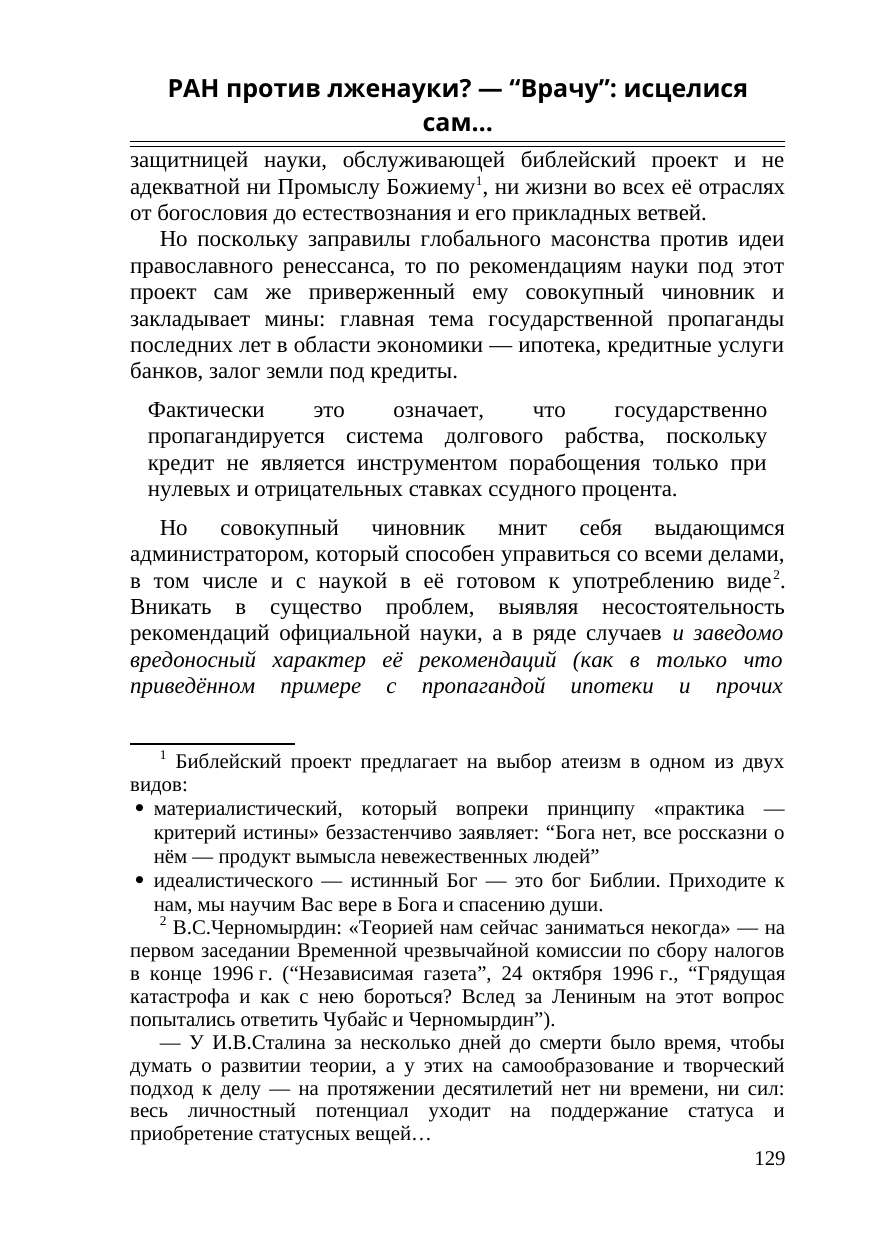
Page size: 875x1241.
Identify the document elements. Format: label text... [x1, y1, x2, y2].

list материалистический, который вопреки принципу «практика — критерий истины» беззастенчиво заявляет: “Бога нет, все россказни о нём — продукт вымысла невежественных людей” [136, 796, 785, 868]
text Библейский проект предлагает на выбор атеизм в одном из двух видов: [130, 750, 785, 796]
text Фактически это означает, что государственно пропагандируется система долгового рабства, поскольку кредит не является инструментом порабощения только при нулевых и отрицательных ставках ссудного процента. [148, 396, 768, 502]
text — У И.В.Сталина за несколько дней до смерти было время, чтобы думать о развитии теории, а у этих на самообразование и творческий подход к делу — на протяжении десятилетий нет ни времени, ни сил: весь личностный потенциал уходит на поддержание статуса и приобретение статусных вещей… [130, 1031, 785, 1145]
list идеалистического — истинный Бог — это бог Библии. Приходите к нам, мы научим Вас вере в Бога и спасению души. [136, 868, 785, 916]
text Но совокупный чиновник мнит себя выдающимся администратором, который способен управиться со всеми делами, в том числе и с наукой в её готовом к употреблению виде. Вникать в существо проблем, выявляя несостоятельность рекомендаций официальной науки, а в ряде случаев и заведомо вредоносный характер её рекомендаций (как в только что приведённом примере с пропагандой ипотеки и прочих [130, 514, 785, 698]
text защитницей науки, обслуживающей библейский проект и не адекватной ни Промыслу Божиему, ни жизни во всех её отраслях от богословия до естествознания и его прикладных ветвей. [130, 147, 785, 226]
text В.С.Черномырдин: «Теорией нам сейчас заниматься некогда» — на первом заседании Временной чрезвычайной комиссии по сбору налогов в конце 1996 г. (“Независимая газета”, 24 октября 1996 г., “Грядущая катастрофа и как с нею бороться? Вслед за Лениным на этот вопрос попытались ответить Чубайс и Черномырдин”). [130, 916, 785, 1031]
text Но поскольку заправилы глобального масонства против идеи православного ренессанса, то по рекомендациям науки под этот проект сам же приверженный ему совокупный чиновник и закладывает мины: главная тема государственной пропаганды последних лет в области экономики — ипотека, кредитные услуги банков, залог земли под кредиты. [130, 226, 785, 384]
